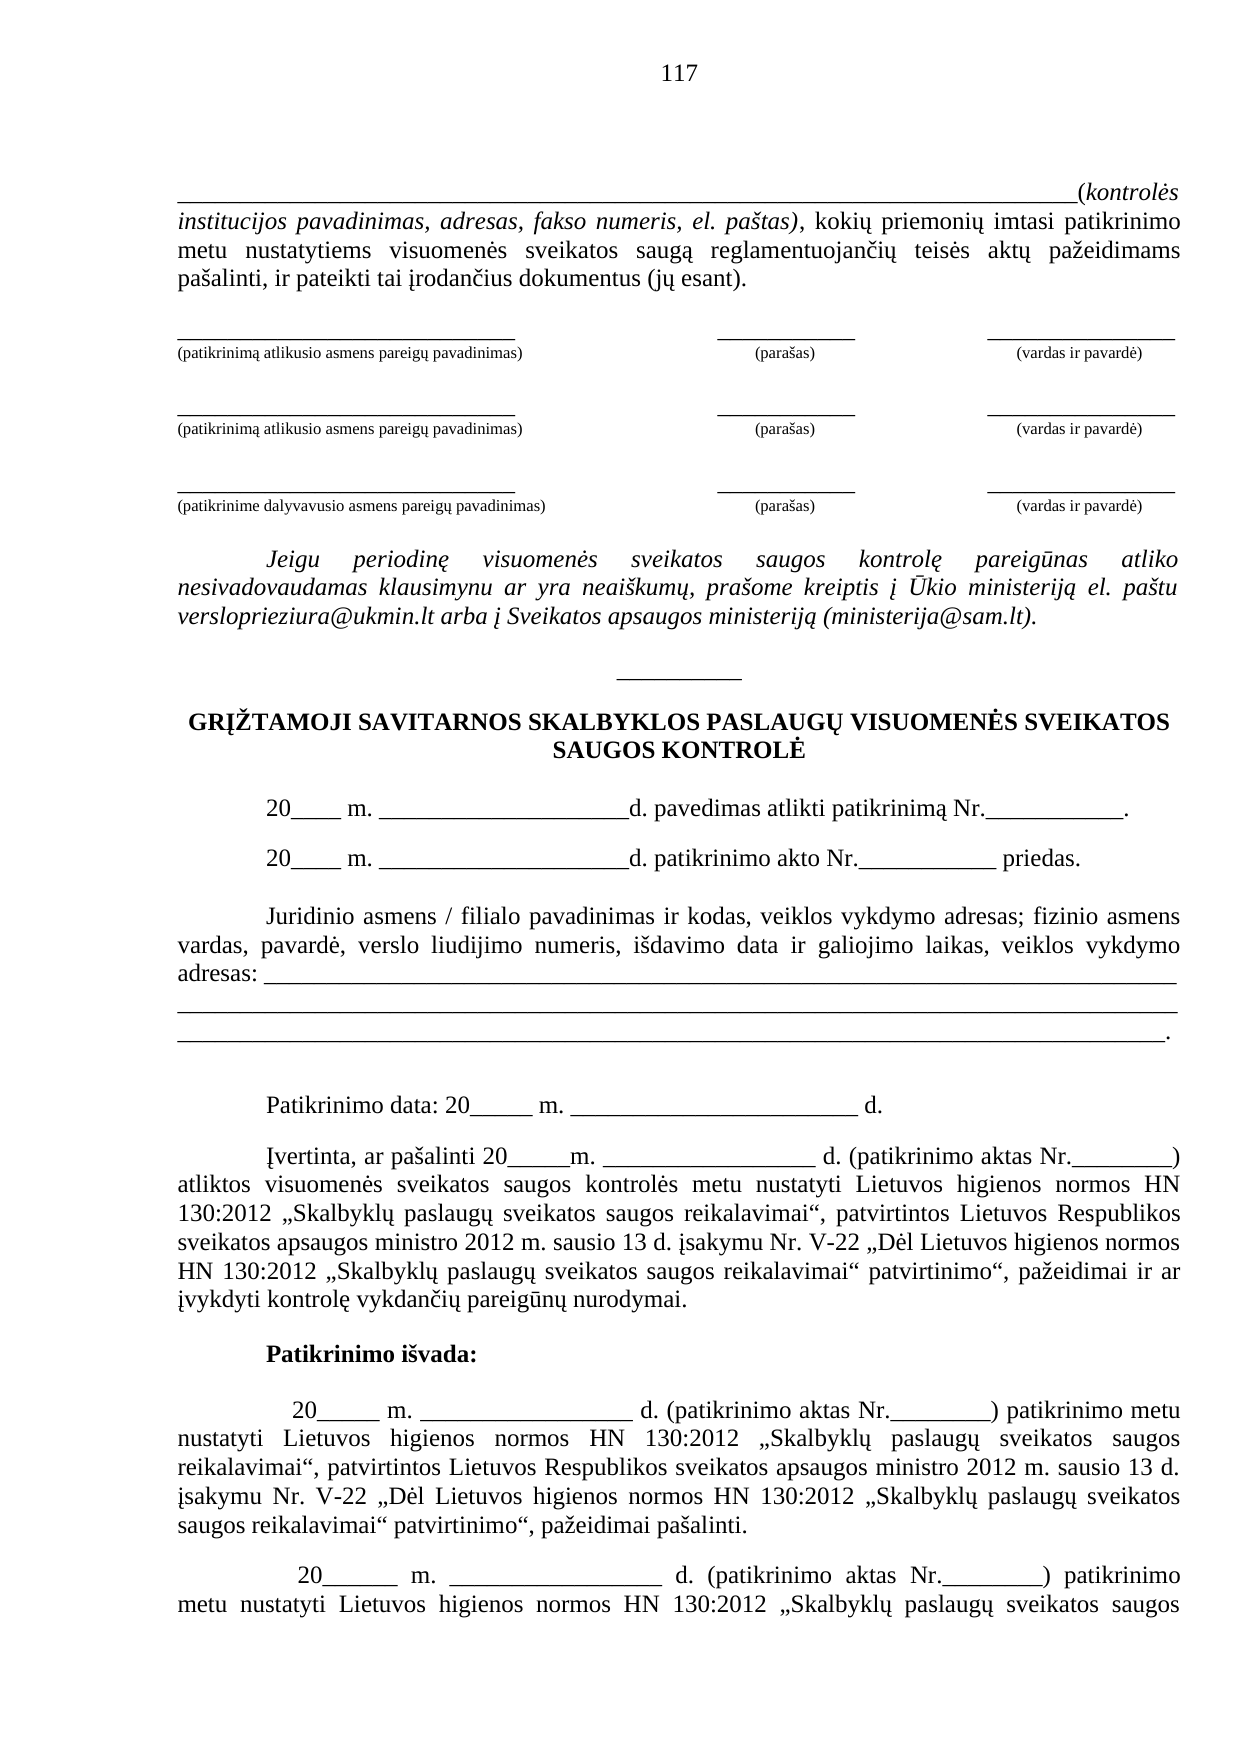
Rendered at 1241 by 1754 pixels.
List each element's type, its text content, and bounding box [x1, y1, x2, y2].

text Įvertinta, ar pašalinti 20_____m. _________________ d. (patikrinimo aktas Nr.________) atliktos visuomenės sveikatos saugos kontrolės metu nustatyti Lietuvos higienos normos HN 130:2012 „Skalbyklų paslaugų sveikatos saugos reikalavimai“, patvirtintos Lietuvos Respublikos sveikatos apsaugos ministro 2012 m. sausio 13 d. įsakymu Nr. V-22 „Dėl Lietuvos higienos normos HN 130:2012 „Skalbyklų paslaugų sveikatos saugos reikalavimai“ patvirtinimo“, pažeidimai ir ar įvykdyti kontrolę vykdančių pareigūnų nurodymai. [177, 1141, 1181, 1313]
text Jeigu periodinę visuomenės sveikatos saugos kontrolę pareigūnas atliko nesivadovaudamas klausimynu ar yra neaiškumų, prašome kreiptis į Ūkio ministeriją el. paštu versloprieziura@ukmin.lt arba į Sveikatos apsaugos ministeriją (ministerija@sam.lt). [177, 544, 1181, 630]
text  20_____ m. _________________ d. (patikrinimo aktas Nr.________) patikrinimo metu nustatyti Lietuvos higienos normos HN 130:2012 „Skalbyklų paslaugų sveikatos saugos reikalavimai“, patvirtintos Lietuvos Respublikos sveikatos apsaugos ministro 2012 m. sausio 13 d. įsakymu Nr. V-22 „Dėl Lietuvos higienos normos HN 130:2012 „Skalbyklų paslaugų sveikatos saugos reikalavimai“ patvirtinimo“, pažeidimai pašalinti. [177, 1395, 1181, 1538]
text ________________________________________________________________________(kontrolės institucijos pavadinimas, adresas, fakso numeris, el. paštas), kokių priemonių imtasi patikrinimo metu nustatytiems visuomenės sveikatos saugą reglamentuojančių teisės aktų pažeidimams pašalinti, ir pateikti tai įrodančius dokumentus (jų esant). [177, 177, 1181, 292]
text __________ [177, 654, 1181, 683]
text (patikrinime dalyvavusio asmens pareigų pavadinimas) (parašas) (vardas ir pavardė) [177, 496, 1181, 515]
text _______________________________________________________________________________________________________________________________________________________________. [177, 987, 1181, 1045]
text  20______ m. _________________ d. (patikrinimo aktas Nr.________) patikrinimo metu nustatyti Lietuvos higienos normos HN 130:2012 „Skalbyklų paslaugų sveikatos saugos [177, 1560, 1181, 1617]
text 20____ m. ____________________d. patikrinimo akto Nr.___________ priedas. [177, 843, 1181, 872]
text Juridinio asmens / filialo pavadinimas ir kodas, veiklos vykdymo adresas; fizinio asmens vardas, pavardė, verslo liudijimo numeris, išdavimo data ir galiojimo laikas, veiklos vykdymo adresas: _________________________________________________________________________ [177, 901, 1181, 987]
text (patikrinimą atlikusio asmens pareigų pavadinimas) (parašas) (vardas ir pavardė) [177, 419, 1181, 438]
text Patikrinimo išvada: [177, 1339, 1181, 1368]
text ___________________________ ___________ _______________ [177, 467, 1181, 496]
text GRĮŽTAMOJI SAVITARNOS SKALBYKLOS PASLAUGŲ VISUOMENĖS SVEIKATOS SAUGOS KONTROLĖ [177, 707, 1181, 764]
text ___________________________ ___________ _______________ [177, 390, 1181, 419]
text 20____ m. ____________________d. pavedimas atlikti patikrinimą Nr.___________. [177, 793, 1181, 822]
text Patikrinimo data: 20_____ m. _______________________ d. [177, 1090, 1181, 1119]
text ___________________________ ___________ _______________ [177, 314, 1181, 342]
text (patikrinimą atlikusio asmens pareigų pavadinimas) (parašas) (vardas ir pavardė) [177, 342, 1181, 362]
